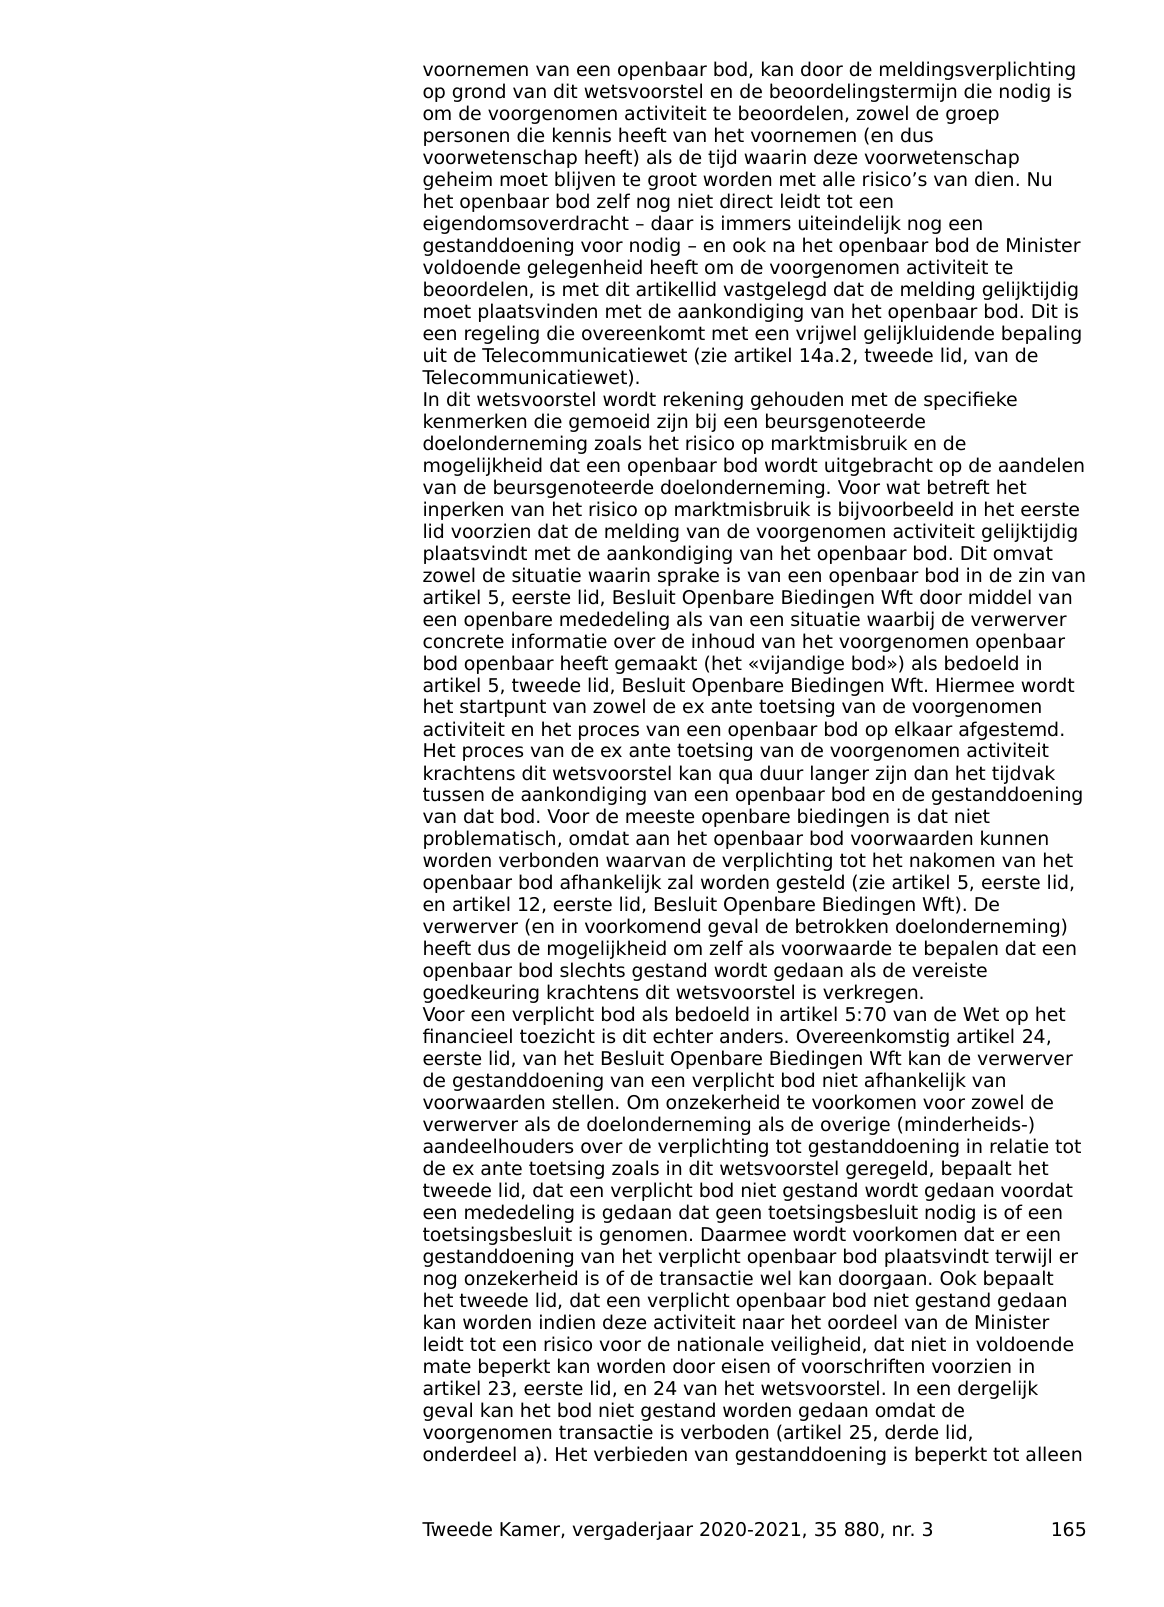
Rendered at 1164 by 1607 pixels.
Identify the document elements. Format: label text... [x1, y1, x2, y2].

text In dit wetsvoorstel wordt rekening gehouden met de specifieke kenmerken die gemoeid zijn bij een beursgenoteerde doelonderneming zoals het risico op marktmisbruik en de mogelijkheid dat een openbaar bod wordt uitgebracht op de aandelen van de beursgenoteerde doelonderneming. Voor wat betreft het inperken van het risico op marktmisbruik is bijvoorbeeld in het eerste lid voorzien dat de melding van de voorgenomen activiteit gelijktijdig plaatsvindt met de aankondiging van het openbaar bod. Dit omvat zowel de situatie waarin sprake is van een openbaar bod in de zin van artikel 5, eerste lid, Besluit Openbare Biedingen Wft door middel van een openbare mededeling als van een situatie waarbij de verwerver concrete informatie over de inhoud van het voorgenomen openbaar bod openbaar heeft gemaakt (het «vijandige bod») als bedoeld in artikel 5, tweede lid, Besluit Openbare Biedingen Wft. Hiermee wordt het startpunt van zowel de ex ante toetsing van de voorgenomen activiteit en het proces van een openbaar bod op elkaar afgestemd. [422, 389, 1087, 740]
text Het proces van de ex ante toetsing van de voorgenomen activiteit krachtens dit wetsvoorstel kan qua duur langer zijn dan het tijdvak tussen de aankondiging van een openbaar bod en de gestanddoening van dat bod. Voor de meeste openbare biedingen is dat niet problematisch, omdat aan het openbaar bod voorwaarden kunnen worden verbonden waarvan de verplichting tot het nakomen van het openbaar bod afhankelijk zal worden gesteld (zie artikel 5, eerste lid, en artikel 12, eerste lid, Besluit Openbare Biedingen Wft). De verwerver (en in voorkomend geval de betrokken doelonderneming) heeft dus de mogelijkheid om zelf als voorwaarde te bepalen dat een openbaar bod slechts gestand wordt gedaan als de vereiste goedkeuring krachtens dit wetsvoorstel is verkregen. [422, 740, 1087, 1004]
text voornemen van een openbaar bod, kan door de meldingsverplichting op grond van dit wetsvoorstel en de beoordelingstermijn die nodig is om de voorgenomen activiteit te beoordelen, zowel de groep personen die kennis heeft van het voornemen (en dus voorwetenschap heeft) als de tijd waarin deze voorwetenschap geheim moet blijven te groot worden met alle risico’s van dien. Nu het openbaar bod zelf nog niet direct leidt tot een eigendomsoverdracht – daar is immers uiteindelijk nog een gestanddoening voor nodig – en ook na het openbaar bod de Minister voldoende gelegenheid heeft om de voorgenomen activiteit te beoordelen, is met dit artikellid vastgelegd dat de melding gelijktijdig moet plaatsvinden met de aankondiging van het openbaar bod. Dit is een regeling die overeenkomt met een vrijwel gelijkluidende bepaling uit de Telecommunicatiewet (zie artikel 14a.2, tweede lid, van de Telecommunicatiewet). [422, 59, 1087, 389]
text Voor een verplicht bod als bedoeld in artikel 5:70 van de Wet op het financieel toezicht is dit echter anders. Overeenkomstig artikel 24, eerste lid, van het Besluit Openbare Biedingen Wft kan de verwerver de gestanddoening van een verplicht bod niet afhankelijk van voorwaarden stellen. Om onzekerheid te voorkomen voor zowel de verwerver als de doelonderneming als de overige (minderheids-) aandeelhouders over de verplichting tot gestanddoening in relatie tot de ex ante toetsing zoals in dit wetsvoorstel geregeld, bepaalt het tweede lid, dat een verplicht bod niet gestand wordt gedaan voordat een mededeling is gedaan dat geen toetsingsbesluit nodig is of een toetsingsbesluit is genomen. Daarmee wordt voorkomen dat er een gestanddoening van het verplicht openbaar bod plaatsvindt terwijl er nog onzekerheid is of de transactie wel kan doorgaan. Ook bepaalt het tweede lid, dat een verplicht openbaar bod niet gestand gedaan kan worden indien deze activiteit naar het oordeel van de Minister leidt tot een risico voor de nationale veiligheid, dat niet in voldoende mate beperkt kan worden door eisen of voorschriften voorzien in artikel 23, eerste lid, en 24 van het wetsvoorstel. In een dergelijk geval kan het bod niet gestand worden gedaan omdat de voorgenomen transactie is verboden (artikel 25, derde lid, onderdeel a). Het verbieden van gestanddoening is beperkt tot alleen [422, 1004, 1087, 1466]
